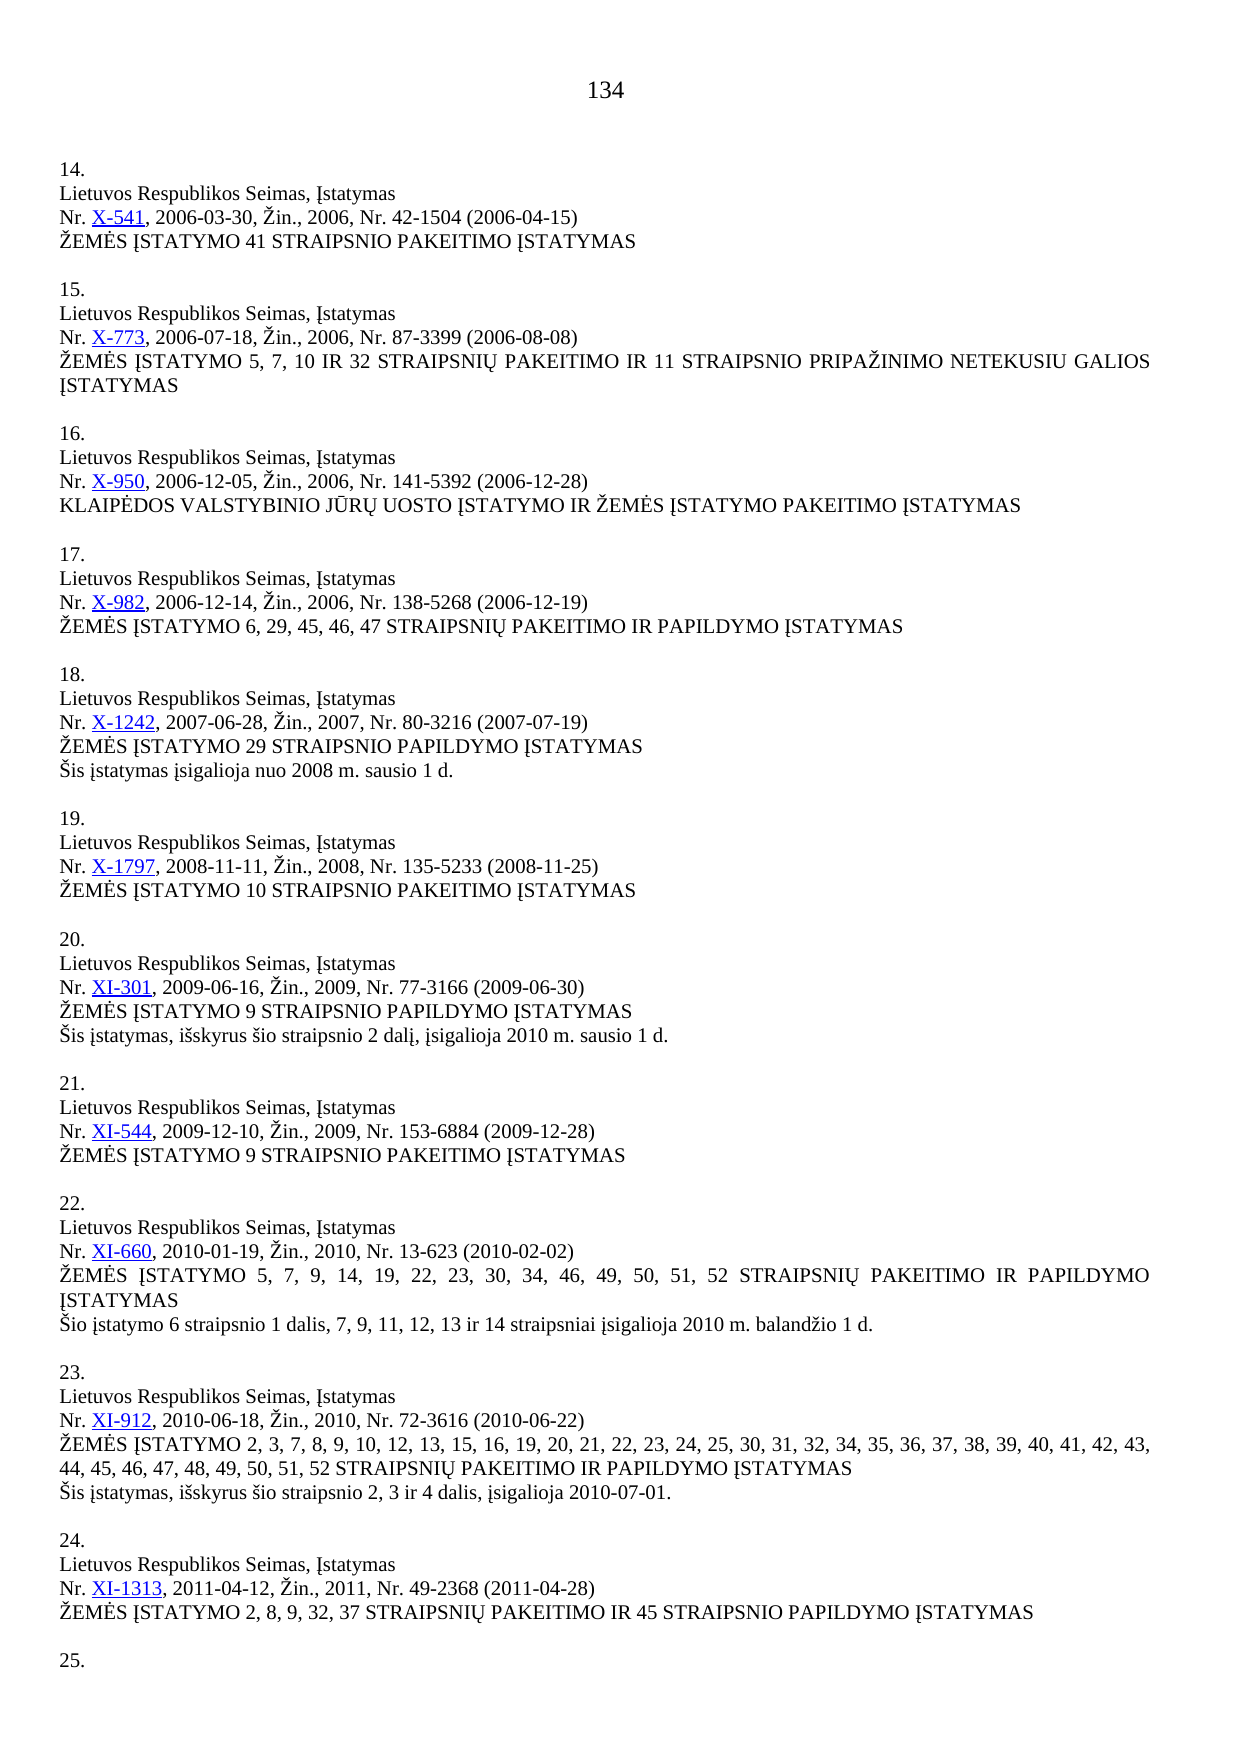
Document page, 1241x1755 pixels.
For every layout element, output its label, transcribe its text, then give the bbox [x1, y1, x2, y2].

text ŽEMĖS ĮSTATYMO 41 STRAIPSNIO PAKEITIMO ĮSTATYMAS [59, 229, 1152, 253]
text Nr. X-982, 2006-12-14, Žin., 2006, Nr. 138-5268 (2006-12-19) [59, 590, 1152, 614]
text Lietuvos Respublikos Seimas, Įstatymas [59, 686, 1152, 710]
text 21. [59, 1071, 1152, 1095]
text ŽEMĖS ĮSTATYMO 5, 7, 10 IR 32 STRAIPSNIŲ PAKEITIMO IR 11 STRAIPSNIO PRIPAŽINIMO NETEKUSIU GALIOS ĮSTATYMAS [59, 349, 1152, 397]
text KLAIPĖDOS VALSTYBINIO JŪRŲ UOSTO ĮSTATYMO IR ŽEMĖS ĮSTATYMO PAKEITIMO ĮSTATYMAS [59, 493, 1152, 517]
text Nr. X-950, 2006-12-05, Žin., 2006, Nr. 141-5392 (2006-12-28) [59, 469, 1152, 493]
text Nr. X-541, 2006-03-30, Žin., 2006, Nr. 42-1504 (2006-04-15) [59, 205, 1152, 229]
text Nr. X-1797, 2008-11-11, Žin., 2008, Nr. 135-5233 (2008-11-25) [59, 854, 1152, 878]
text ŽEMĖS ĮSTATYMO 10 STRAIPSNIO PAKEITIMO ĮSTATYMAS [59, 878, 1152, 902]
text Šis įstatymas įsigalioja nuo 2008 m. sausio 1 d. [59, 758, 1152, 782]
text Nr. XI-301, 2009-06-16, Žin., 2009, Nr. 77-3166 (2009-06-30) [59, 975, 1152, 999]
text ŽEMĖS ĮSTATYMO 2, 3, 7, 8, 9, 10, 12, 13, 15, 16, 19, 20, 21, 22, 23, 24, 25, 30, 31, 32, 34, 35, 36, 37, 38, 39, 40, 41, 42, 43, 44, 45, 46, 47, 48, 49, 50, 51, 52 STRAIPSNIŲ PAKEITIMO IR PAPILDYMO ĮSTATYMAS [59, 1432, 1152, 1480]
text Lietuvos Respublikos Seimas, Įstatymas [59, 1552, 1152, 1576]
text Šis įstatymas, išskyrus šio straipsnio 2 dalį, įsigalioja 2010 m. sausio 1 d. [59, 1023, 1152, 1047]
text 15. [59, 277, 1152, 301]
text 19. [59, 806, 1152, 830]
text ŽEMĖS ĮSTATYMO 29 STRAIPSNIO PAPILDYMO ĮSTATYMAS [59, 734, 1152, 758]
text ŽEMĖS ĮSTATYMO 9 STRAIPSNIO PAKEITIMO ĮSTATYMAS [59, 1143, 1152, 1167]
text 22. [59, 1191, 1152, 1215]
text Lietuvos Respublikos Seimas, Įstatymas [59, 566, 1152, 590]
text Lietuvos Respublikos Seimas, Įstatymas [59, 830, 1152, 854]
text 23. [59, 1360, 1152, 1384]
text 14. [59, 157, 1152, 181]
text Lietuvos Respublikos Seimas, Įstatymas [59, 445, 1152, 469]
text ŽEMĖS ĮSTATYMO 5, 7, 9, 14, 19, 22, 23, 30, 34, 46, 49, 50, 51, 52 STRAIPSNIŲ PAKEITIMO IR PAPILDYMO ĮSTATYMAS [59, 1263, 1152, 1312]
text 18. [59, 662, 1152, 686]
text Nr. X-773, 2006-07-18, Žin., 2006, Nr. 87-3399 (2006-08-08) [59, 325, 1152, 349]
text 16. [59, 421, 1152, 445]
text Šio įstatymo 6 straipsnio 1 dalis, 7, 9, 11, 12, 13 ir 14 straipsniai įsigalioja 2010 m. balandžio 1 d. [59, 1312, 1152, 1336]
text Lietuvos Respublikos Seimas, Įstatymas [59, 1095, 1152, 1119]
text Nr. XI-912, 2010-06-18, Žin., 2010, Nr. 72-3616 (2010-06-22) [59, 1408, 1152, 1432]
text Lietuvos Respublikos Seimas, Įstatymas [59, 181, 1152, 205]
text 20. [59, 927, 1152, 951]
text Nr. XI-544, 2009-12-10, Žin., 2009, Nr. 153-6884 (2009-12-28) [59, 1119, 1152, 1143]
text ŽEMĖS ĮSTATYMO 2, 8, 9, 32, 37 STRAIPSNIŲ PAKEITIMO IR 45 STRAIPSNIO PAPILDYMO ĮSTATYMAS [59, 1600, 1152, 1624]
text Lietuvos Respublikos Seimas, Įstatymas [59, 1384, 1152, 1408]
text Nr. XI-660, 2010-01-19, Žin., 2010, Nr. 13-623 (2010-02-02) [59, 1239, 1152, 1263]
text ŽEMĖS ĮSTATYMO 6, 29, 45, 46, 47 STRAIPSNIŲ PAKEITIMO IR PAPILDYMO ĮSTATYMAS [59, 614, 1152, 638]
text 17. [59, 542, 1152, 566]
text Nr. X-1242, 2007-06-28, Žin., 2007, Nr. 80-3216 (2007-07-19) [59, 710, 1152, 734]
text 24. [59, 1528, 1152, 1552]
text Šis įstatymas, išskyrus šio straipsnio 2, 3 ir 4 dalis, įsigalioja 2010-07-01. [59, 1480, 1152, 1504]
text Nr. XI-1313, 2011-04-12, Žin., 2011, Nr. 49-2368 (2011-04-28) [59, 1576, 1152, 1600]
text 25. [59, 1648, 1152, 1672]
text Lietuvos Respublikos Seimas, Įstatymas [59, 301, 1152, 325]
text Lietuvos Respublikos Seimas, Įstatymas [59, 1215, 1152, 1239]
text Lietuvos Respublikos Seimas, Įstatymas [59, 951, 1152, 975]
text ŽEMĖS ĮSTATYMO 9 STRAIPSNIO PAPILDYMO ĮSTATYMAS [59, 999, 1152, 1023]
